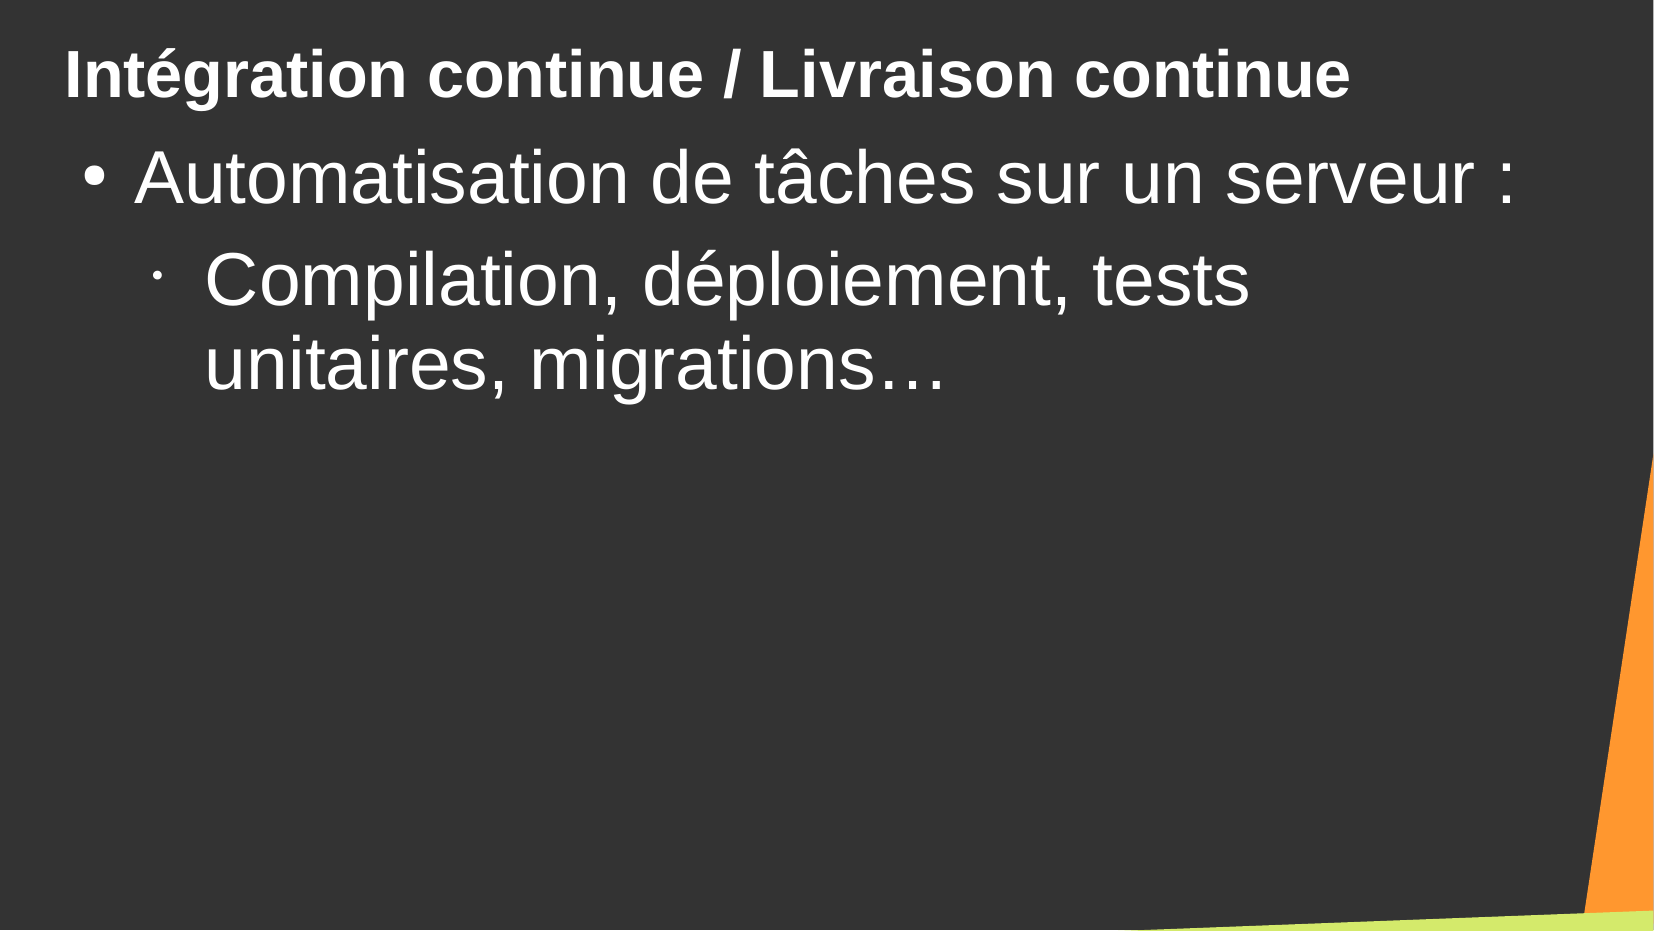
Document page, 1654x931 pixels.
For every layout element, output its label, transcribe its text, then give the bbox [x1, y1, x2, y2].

title Intégration continue / Livraison continue [64, 37, 1388, 115]
text_box [1118, 449, 1654, 931]
list Automatisation de tâches sur un serveur : Compilation, déploiement, tests unitaires, migrations… [63, 135, 1542, 851]
